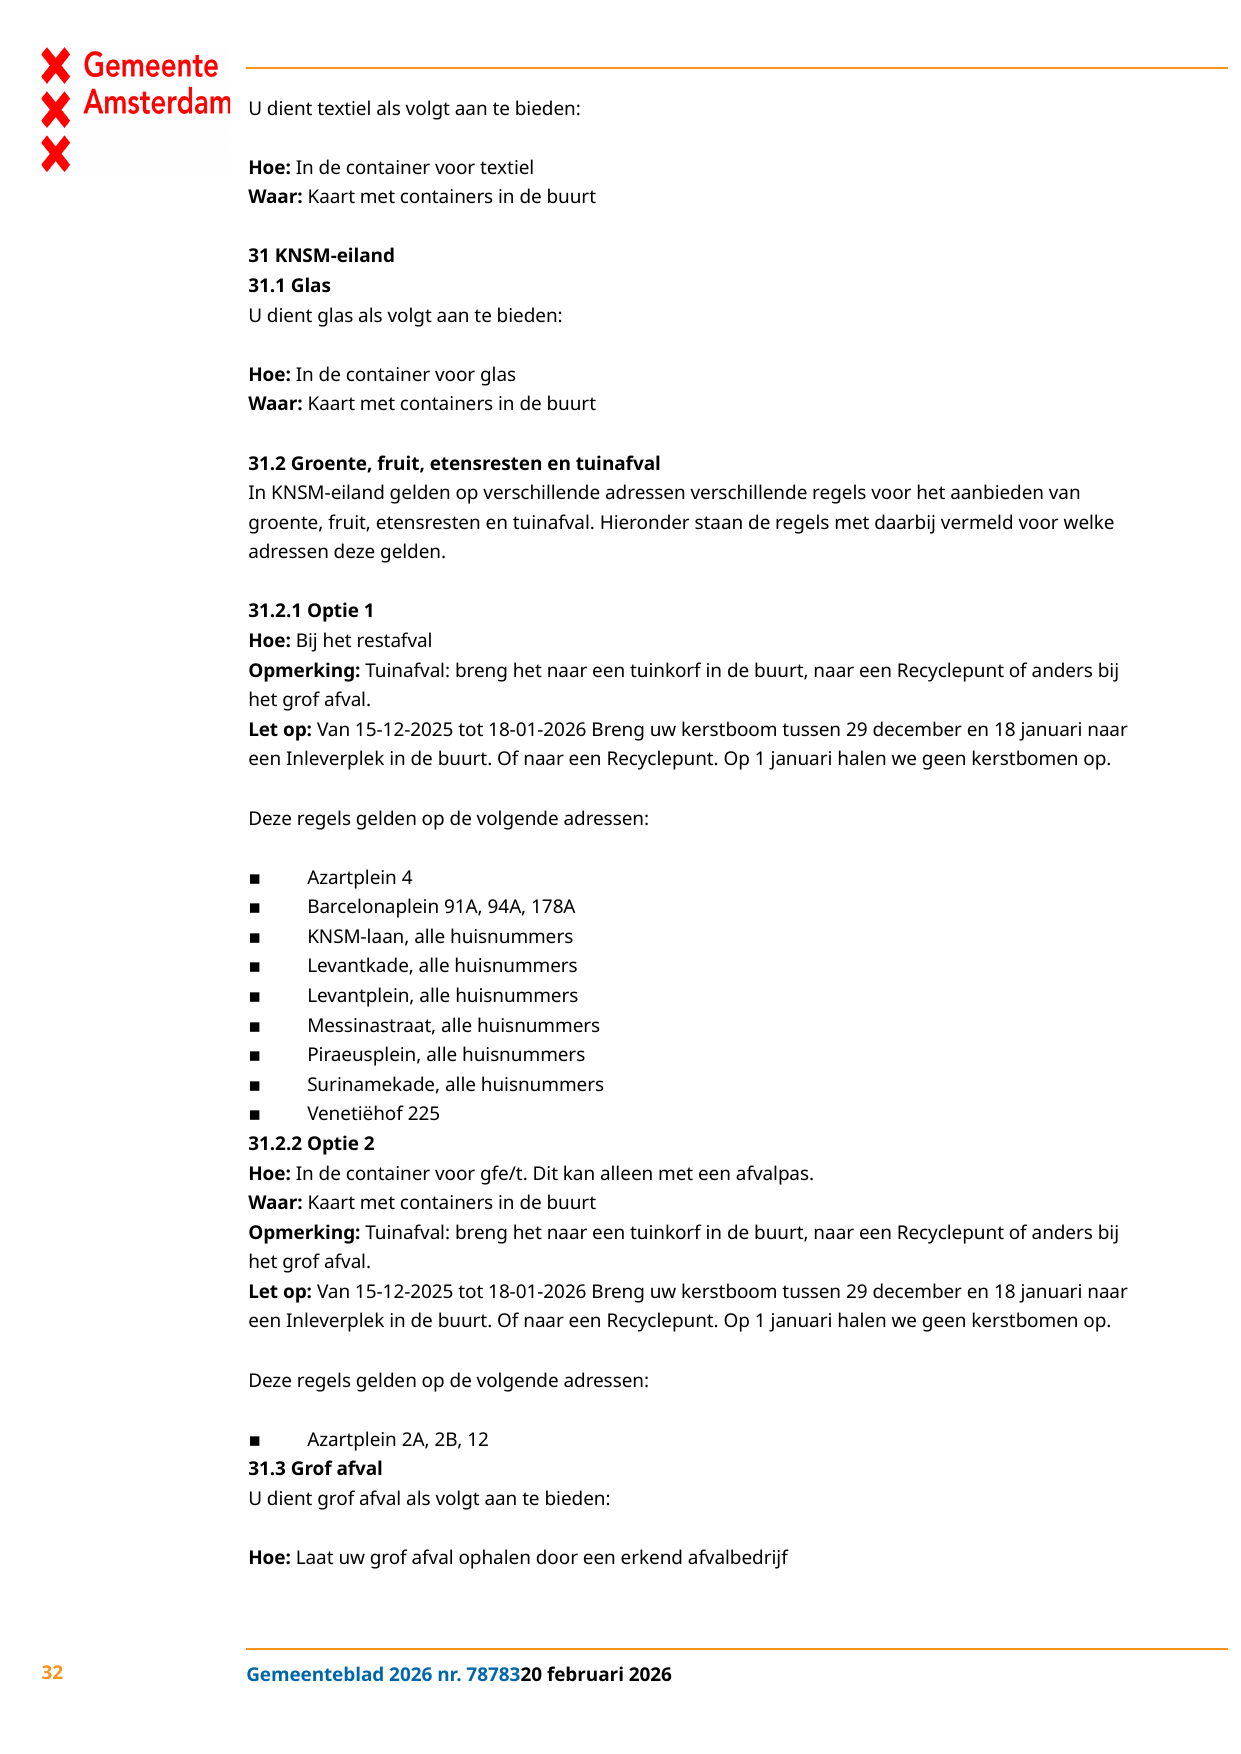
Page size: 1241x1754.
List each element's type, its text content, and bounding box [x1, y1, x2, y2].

list KNSM-laan, alle huisnummers [248, 923, 1152, 949]
text Opmerking: Tuinafval: breng het naar een tuinkorf in de buurt, naar een Recyclepunt of anders bij het grof afval. [248, 657, 1152, 712]
text Deze regels gelden op de volgende adressen: [248, 1367, 1152, 1393]
list Levantplein, alle huisnummers [248, 982, 1152, 1008]
text Hoe: In de container voor textiel [248, 154, 1152, 180]
text 31.2 Groente, fruit, etensresten en tuinafval [248, 450, 1152, 476]
text Waar: Kaart met containers in de buurt [248, 1189, 1152, 1215]
text 31.1 Glas [248, 272, 1152, 298]
list Levantkade, alle huisnummers [248, 953, 1152, 978]
text 31.2.1 Optie 1 [248, 598, 1152, 623]
text 31 KNSM-eiland [248, 243, 1152, 268]
text U dient grof afval als volgt aan te bieden: [248, 1485, 1152, 1511]
text 31.2.2 Optie 2 [248, 1130, 1152, 1156]
text U dient glas als volgt aan te bieden: [248, 302, 1152, 328]
text 31.3 Grof afval [248, 1456, 1152, 1481]
text Let op: Van 15-12-2025 tot 18-01-2026 Breng uw kerstboom tussen 29 december en 18 januari naar een Inleverplek in de buurt. Of naar een Recyclepunt. Op 1 januari halen we geen kerstbomen op. [248, 716, 1152, 771]
text Hoe: In de container voor gfe/t. Dit kan alleen met een afvalpas. [248, 1160, 1152, 1186]
text Opmerking: Tuinafval: breng het naar een tuinkorf in de buurt, naar een Recyclepunt of anders bij het grof afval. [248, 1219, 1152, 1274]
text Let op: Van 15-12-2025 tot 18-01-2026 Breng uw kerstboom tussen 29 december en 18 januari naar een Inleverplek in de buurt. Of naar een Recyclepunt. Op 1 januari halen we geen kerstbomen op. [248, 1278, 1152, 1333]
text Hoe: Laat uw grof afval ophalen door een erkend afvalbedrijf [248, 1544, 1152, 1570]
list Barcelonaplein 91A, 94A, 178A [248, 893, 1152, 919]
list Surinamekade, alle huisnummers [248, 1071, 1152, 1097]
text Hoe: In de container voor glas [248, 361, 1152, 387]
text In KNSM-eiland gelden op verschillende adressen verschillende regels voor het aanbieden van groente, fruit, etensresten en tuinafval. Hieronder staan de regels met daarbij vermeld voor welke adressen deze gelden. [248, 479, 1152, 564]
picture [41, 47, 231, 172]
list Azartplein 4 [248, 864, 1152, 890]
text Hoe: Bij het restafval [248, 627, 1152, 653]
list Azartplein 2A, 2B, 12 [248, 1426, 1152, 1452]
list Venetiëhof 225 [248, 1101, 1152, 1126]
text Waar: Kaart met containers in de buurt [248, 391, 1152, 416]
list Messinastraat, alle huisnummers [248, 1012, 1152, 1038]
text U dient textiel als volgt aan te bieden: [248, 95, 1152, 121]
list Piraeusplein, alle huisnummers [248, 1041, 1152, 1067]
text Waar: Kaart met containers in de buurt [248, 183, 1152, 209]
text Deze regels gelden op de volgende adressen: [248, 805, 1152, 831]
